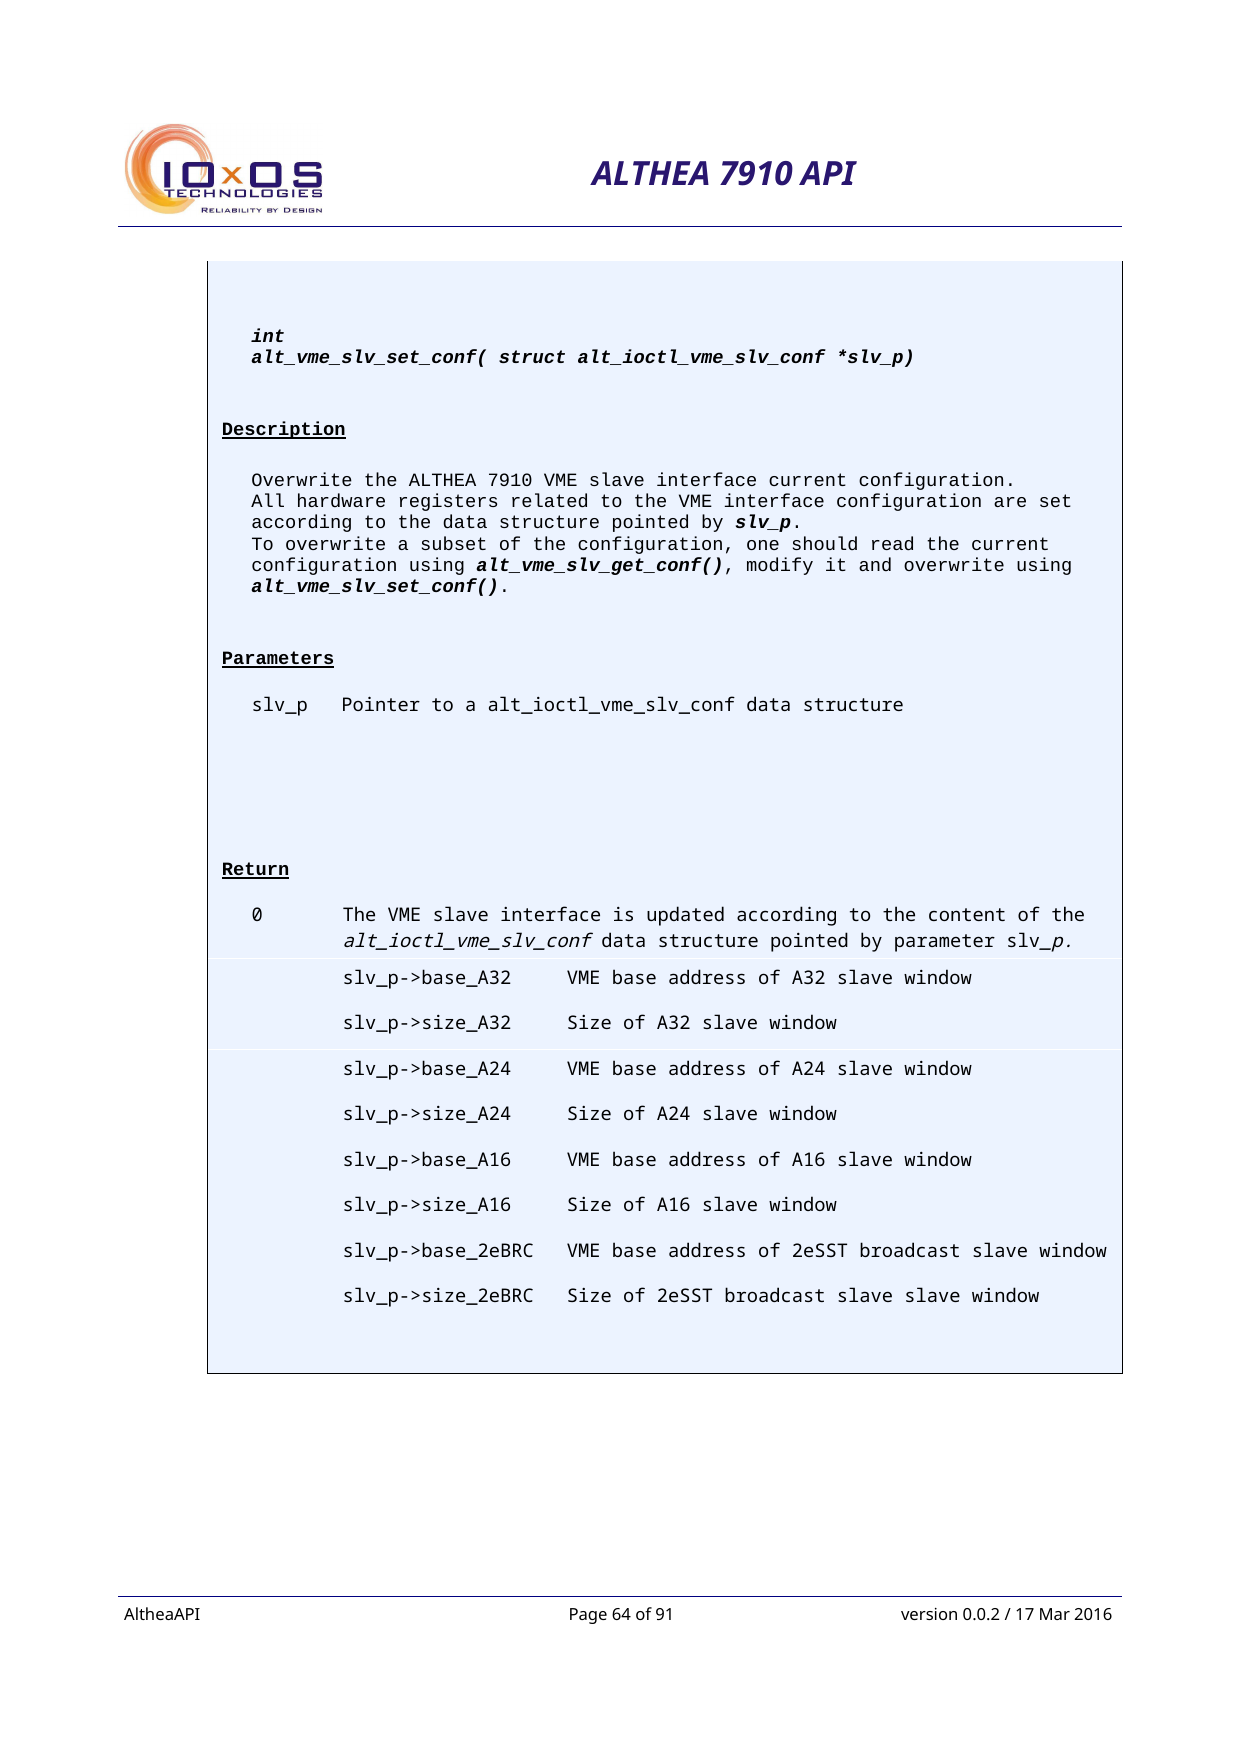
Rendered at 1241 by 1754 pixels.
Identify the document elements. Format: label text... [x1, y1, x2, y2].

table_cell slv_p->size_A16 [337, 1186, 561, 1232]
table_cell [208, 1186, 246, 1232]
text int [208, 312, 1122, 348]
table_header Pointer to a alt_ioctl_vme_slv_conf data structure [336, 685, 1122, 722]
subtitle Parameters [208, 634, 1122, 685]
table_cell [208, 1004, 246, 1049]
table_cell [246, 1141, 337, 1186]
table_cell slv_p->base_A32 [337, 959, 561, 1004]
table_cell [246, 1050, 337, 1095]
table_cell Size of 2eSST broadcast slave slave window [561, 1277, 1122, 1323]
table_cell [246, 1232, 337, 1277]
table_cell slv_p->size_2eBRC [337, 1277, 561, 1323]
table_header [208, 685, 246, 722]
table_cell Size of A24 slave window [561, 1095, 1122, 1141]
table_cell [208, 1141, 246, 1186]
table_cell [208, 959, 246, 1004]
text alt_vme_slv_set_conf( struct alt_ioctl_vme_slv_conf *slv_p) [208, 348, 1122, 369]
table_cell slv_p->size_A32 [337, 1004, 561, 1049]
table_cell slv_p->size_A24 [337, 1095, 561, 1141]
table_cell VME base address of A16 slave window [561, 1141, 1122, 1186]
table_cell [246, 1277, 337, 1323]
picture [123, 123, 323, 217]
table_cell slv_p->base_A24 [337, 1050, 561, 1095]
table_header 0 [246, 896, 337, 958]
table_cell VME base address of 2eSST broadcast slave window [561, 1232, 1122, 1277]
table_cell slv_p->base_A16 [337, 1141, 561, 1186]
table_cell VME base address of A24 slave window [561, 1050, 1122, 1095]
table_cell [208, 1232, 246, 1277]
text To overwrite a subset of the configuration, one should read the current configuration using alt_vme_slv_get_conf(), modify it and overwrite using alt_vme_slv_set_conf(). [208, 534, 1122, 598]
table_cell [208, 1050, 246, 1095]
table_cell [246, 1095, 337, 1141]
subtitle Description [208, 405, 1122, 456]
text Overwrite the ALTHEA 7910 VME slave interface current configuration. [208, 456, 1122, 492]
table_cell [246, 1186, 337, 1232]
table_cell [246, 959, 337, 1004]
subtitle Return [208, 845, 1122, 896]
table_cell [208, 1095, 246, 1141]
text All hardware registers related to the VME interface configuration are set according to the data structure pointed by slv_p. [208, 492, 1122, 534]
table_header [208, 896, 246, 958]
table_cell VME base address of A32 slave window [561, 959, 1122, 1004]
table_cell slv_p->base_2eBRC [337, 1232, 561, 1277]
table_header slv_p [246, 685, 336, 722]
table_cell Size of A32 slave window [561, 1004, 1122, 1049]
table_cell [246, 1004, 337, 1049]
table_cell Size of A16 slave window [561, 1186, 1122, 1232]
table_header The VME slave interface is updated according to the content of the alt_ioctl_vme_slv_conf data structure pointed by parameter slv_p. [337, 896, 1122, 958]
table_cell [208, 1277, 246, 1323]
